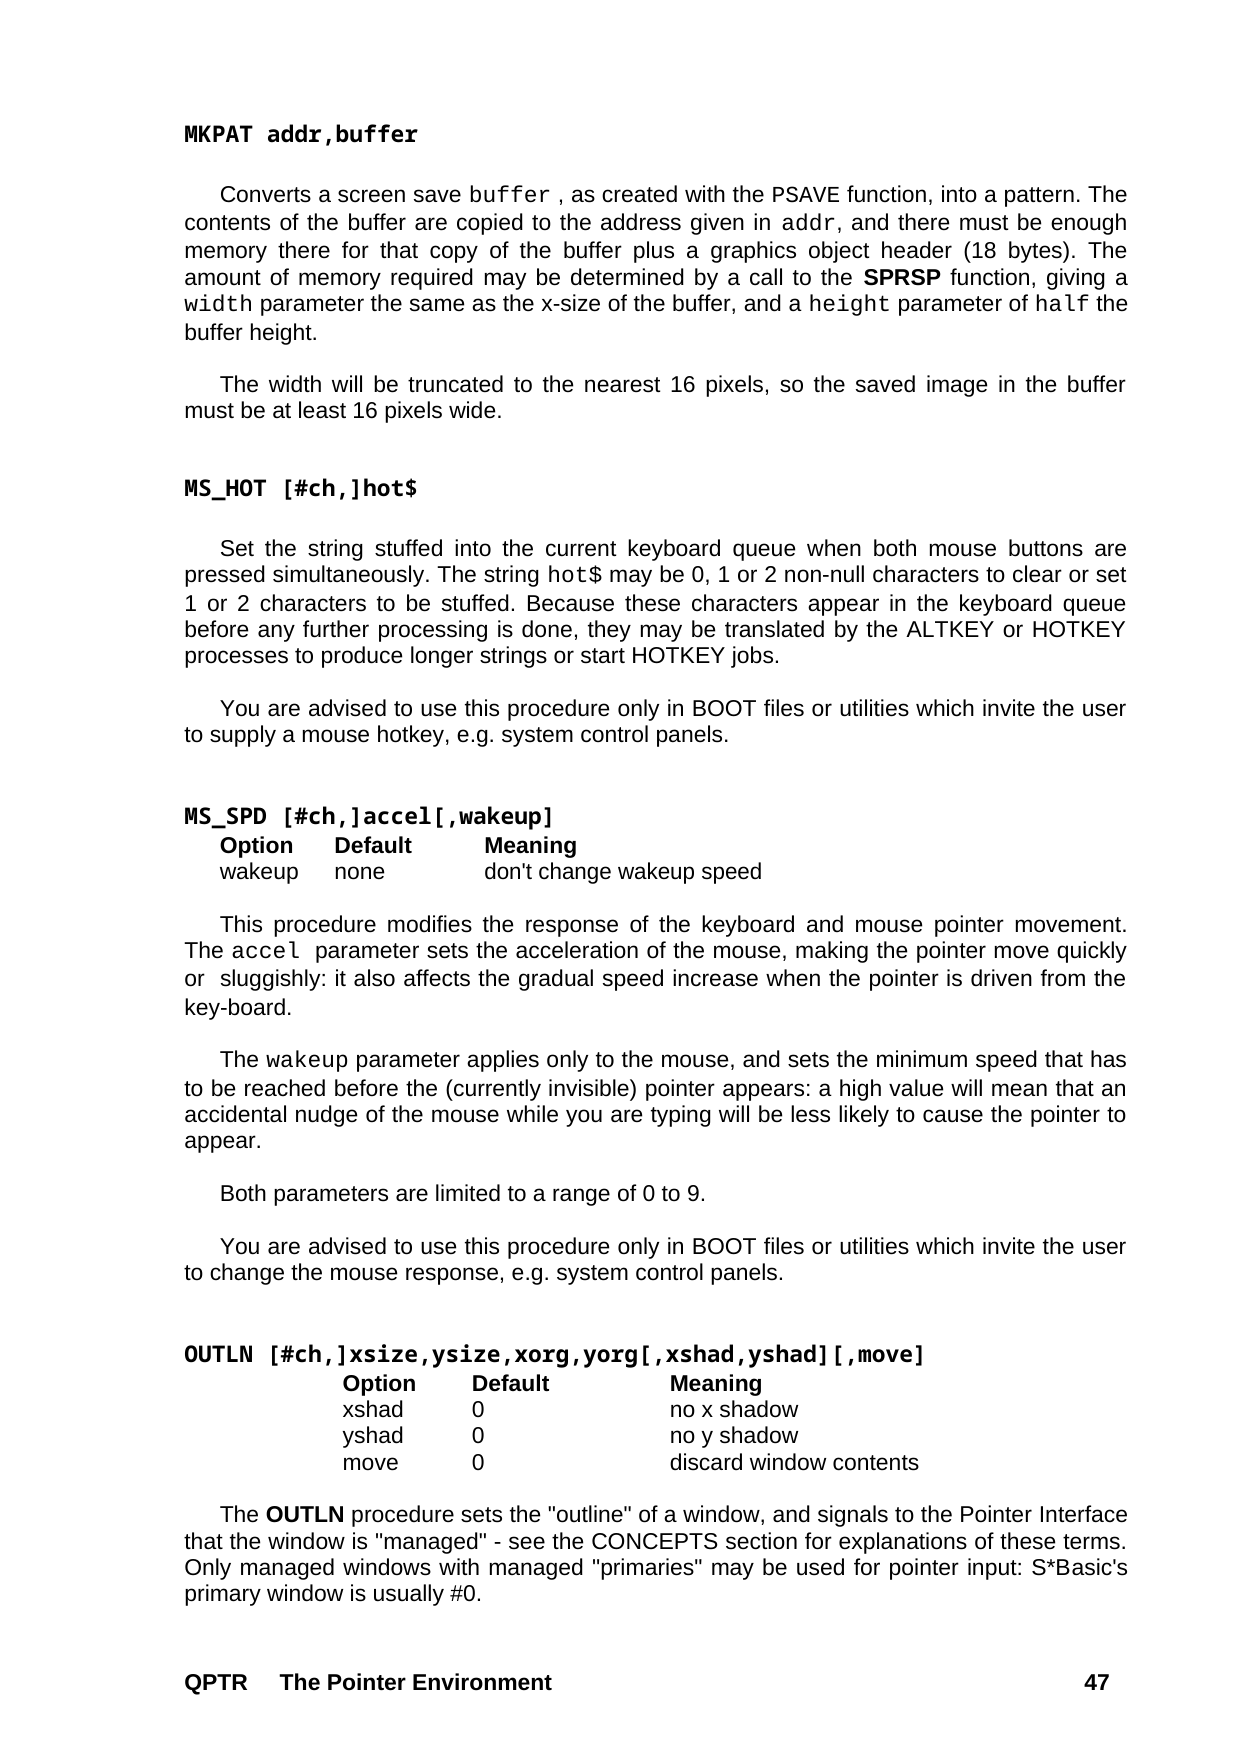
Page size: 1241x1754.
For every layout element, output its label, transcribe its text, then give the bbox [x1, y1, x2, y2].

text You are advised to use this procedure only in BOOT files or utilities which invite the user to change the mouse response, e.g. system control panels. [184, 1233, 1128, 1286]
text OUTLN [#ch,]xsize,ysize,xorg,yorg[,xshad,yshad][,move] [184, 1338, 1128, 1369]
table_cell discard window contents [634, 1449, 934, 1475]
text Option Default Meaning [184, 832, 1128, 858]
text The width will be truncated to the nearest 16 pixels, so the saved image in the buffer must be at least 16 pixels wide. [184, 371, 1128, 424]
table_cell 0 [436, 1396, 634, 1422]
table_cell no y shadow [634, 1422, 934, 1448]
text Converts a screen save buffer , as created with the PSAVE function, into a pattern. The contents of the buffer are copied to the address given in addr, and there must be enough memory there for that copy of the buffer plus a graphics object header (18 bytes). The amount of memory required may be determined by a call to the SPRSP function, giving a width parameter the same as the x-size of the buffer, and a height parameter of half the buffer height. [184, 181, 1128, 345]
text This procedure modifies the response of the keyboard and mouse pointer movement. The accel parameter sets the acceleration of the mouse, making the pointer move quickly or sluggishly: it also affects the gradual speed increase when the pointer is driven from the key-board. [184, 911, 1128, 1020]
text MKPAT addr,buffer [184, 118, 1128, 149]
table_cell 0 [436, 1449, 634, 1475]
table_cell xshad [307, 1396, 436, 1422]
text The wakeup parameter applies only to the mouse, and sets the minimum speed that has to be reached before the (currently invisible) pointer appears: a high value will mean that an accidental nudge of the mouse while you are typing will be less likely to cause the pointer to appear. [184, 1046, 1128, 1154]
text The OUTLN procedure sets the "outline" of a window, and signals to the Pointer Interface that the window is "managed" - see the CONCEPTS section for explanations of these terms. Only managed windows with managed "primaries" may be used for pointer input: S*Basic's primary window is usually #0. [184, 1501, 1128, 1607]
table_header Meaning [634, 1370, 934, 1396]
text Set the string stuffed into the current keyboard queue when both mouse buttons are pressed simultaneously. The string hot$ may be 0, 1 or 2 non-null characters to clear or set 1 or 2 characters to be stuffed. Because these characters appear in the keyboard queue before any further processing is done, they may be translated by the ALTKEY or HOTKEY processes to produce longer strings or start HOTKEY jobs. [184, 535, 1128, 668]
table_cell 0 [436, 1422, 634, 1448]
text MS_SPD [#ch,]accel[,wakeup] [184, 800, 1128, 832]
table_cell yshad [307, 1422, 436, 1448]
text MS_HOT [#ch,]hot$ [184, 472, 1128, 503]
table_cell no x shadow [634, 1396, 934, 1422]
table_cell move [307, 1449, 436, 1475]
text wakeup none don't change wakeup speed [184, 858, 1128, 884]
table_header Default [436, 1370, 634, 1396]
table_header Option [307, 1370, 436, 1396]
text Both parameters are limited to a range of 0 to 9. [184, 1180, 1128, 1206]
text You are advised to use this procedure only in BOOT files or utilities which invite the user to supply a mouse hotkey, e.g. system control panels. [184, 695, 1128, 748]
